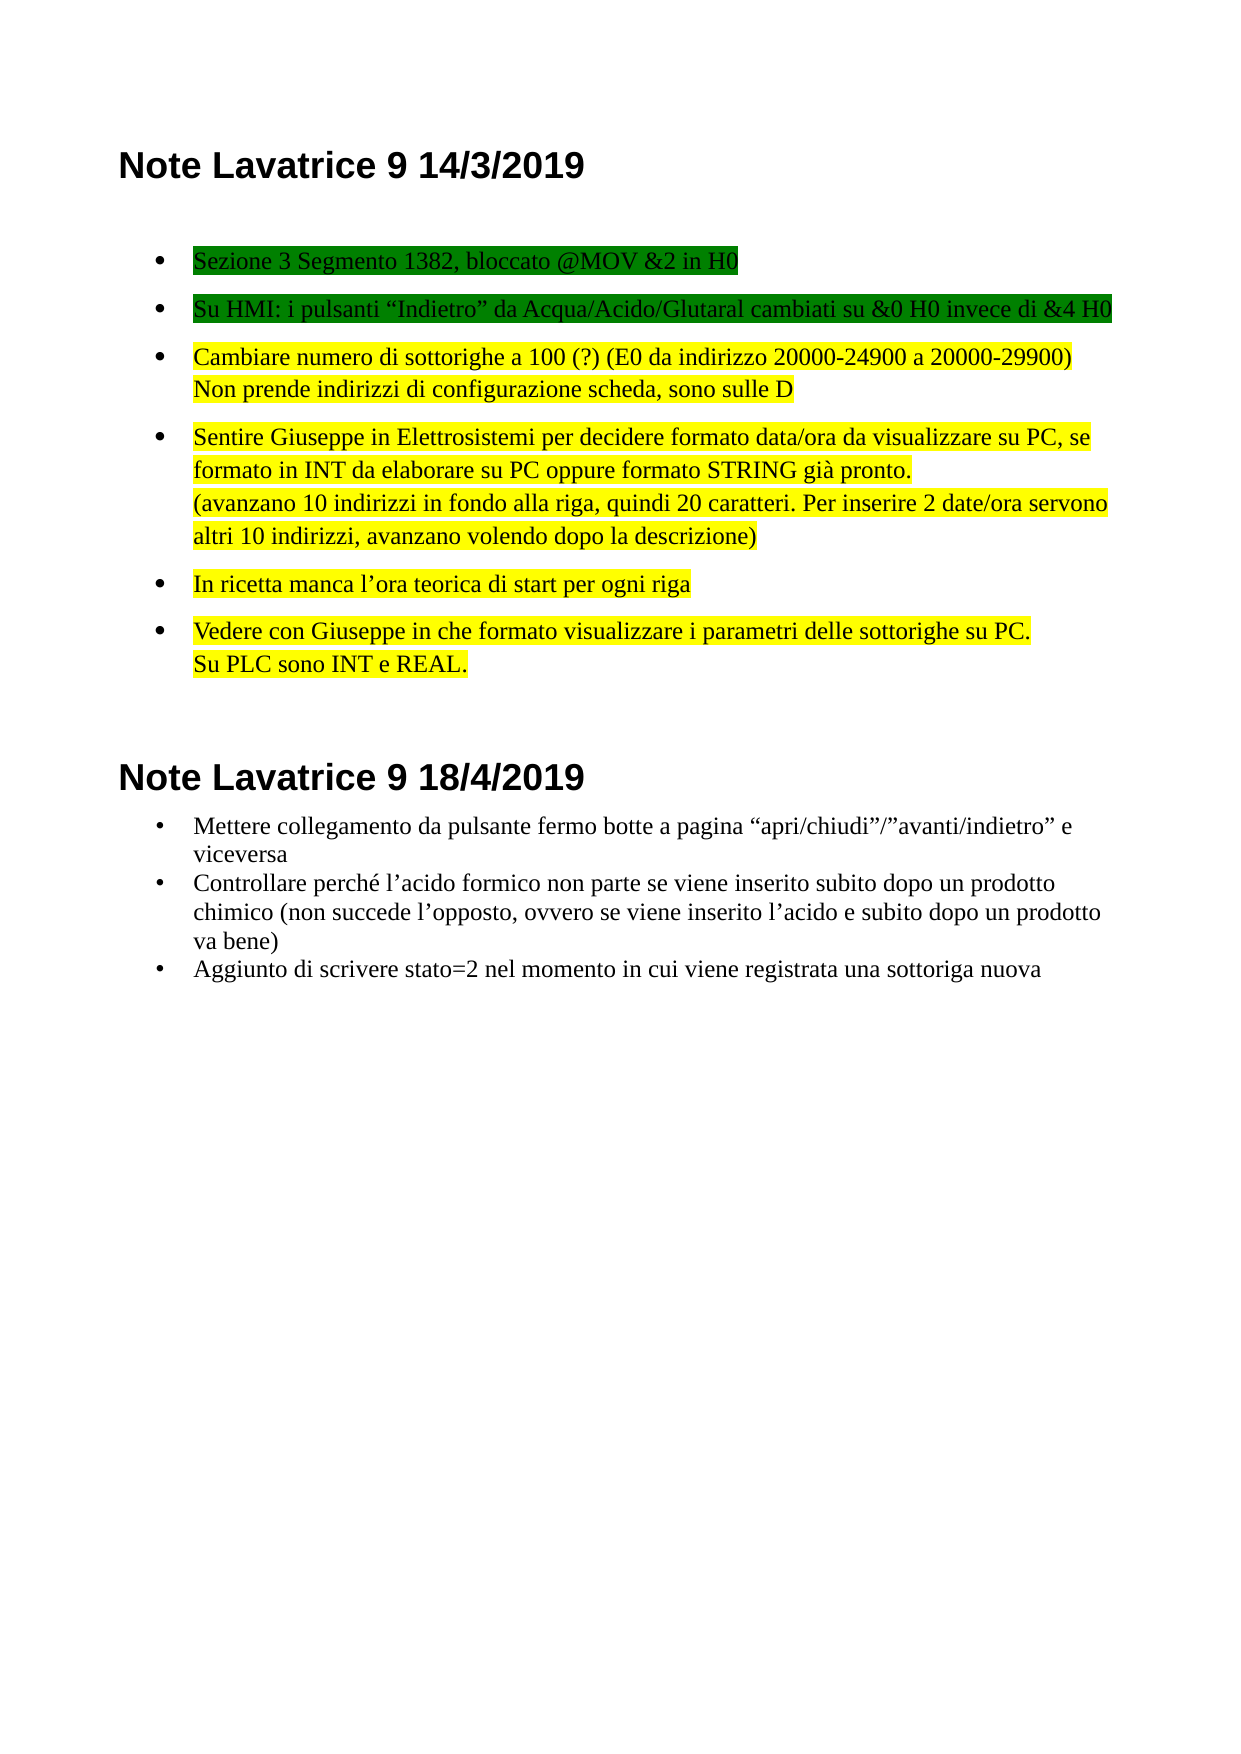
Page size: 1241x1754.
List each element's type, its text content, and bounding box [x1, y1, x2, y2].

subtitle Note Lavatrice 9 14/3/2019 [118, 143, 1122, 186]
subtitle Note Lavatrice 9 18/4/2019 [118, 755, 1122, 798]
list Controllare perché l’acido formico non parte se viene inserito subito dopo un prodotto chimico (non succede l’opposto, ovvero se viene inserito l’acido e subito dopo un prodotto va bene) [156, 868, 1122, 954]
list Vedere con Giuseppe in che formato visualizzare i parametri delle sottorighe su PC. Su PLC sono INT e REAL. [156, 616, 1122, 678]
list Sentire Giuseppe in Elettrosistemi per decidere formato data/ora da visualizzare su PC, se formato in INT da elaborare su PC oppure formato STRING già pronto. (avanzano 10 indirizzi in fondo alla riga, quindi 20 caratteri. Per inserire 2 date/ora servono altri 10 indirizzi, avanzano volendo dopo la descrizione) [156, 422, 1122, 550]
list Su HMI: i pulsanti “Indietro” da Acqua/Acido/Glutaral cambiati su &0 H0 invece di &4 H0 [156, 294, 1122, 323]
list Mettere collegamento da pulsante fermo botte a pagina “apri/chiudi”/”avanti/indietro” e viceversa [156, 811, 1122, 868]
list Aggiunto di scrivere stato=2 nel momento in cui viene registrata una sottoriga nuova [156, 954, 1122, 983]
list Cambiare numero di sottorighe a 100 (?) (E0 da indirizzo 20000-24900 a 20000-29900) Non prende indirizzi di configurazione scheda, sono sulle D [156, 342, 1122, 403]
list In ricetta manca l’ora teorica di start per ogni riga [156, 569, 1122, 598]
list Sezione 3 Segmento 1382, bloccato @MOV &2 in H0 [156, 246, 1122, 275]
